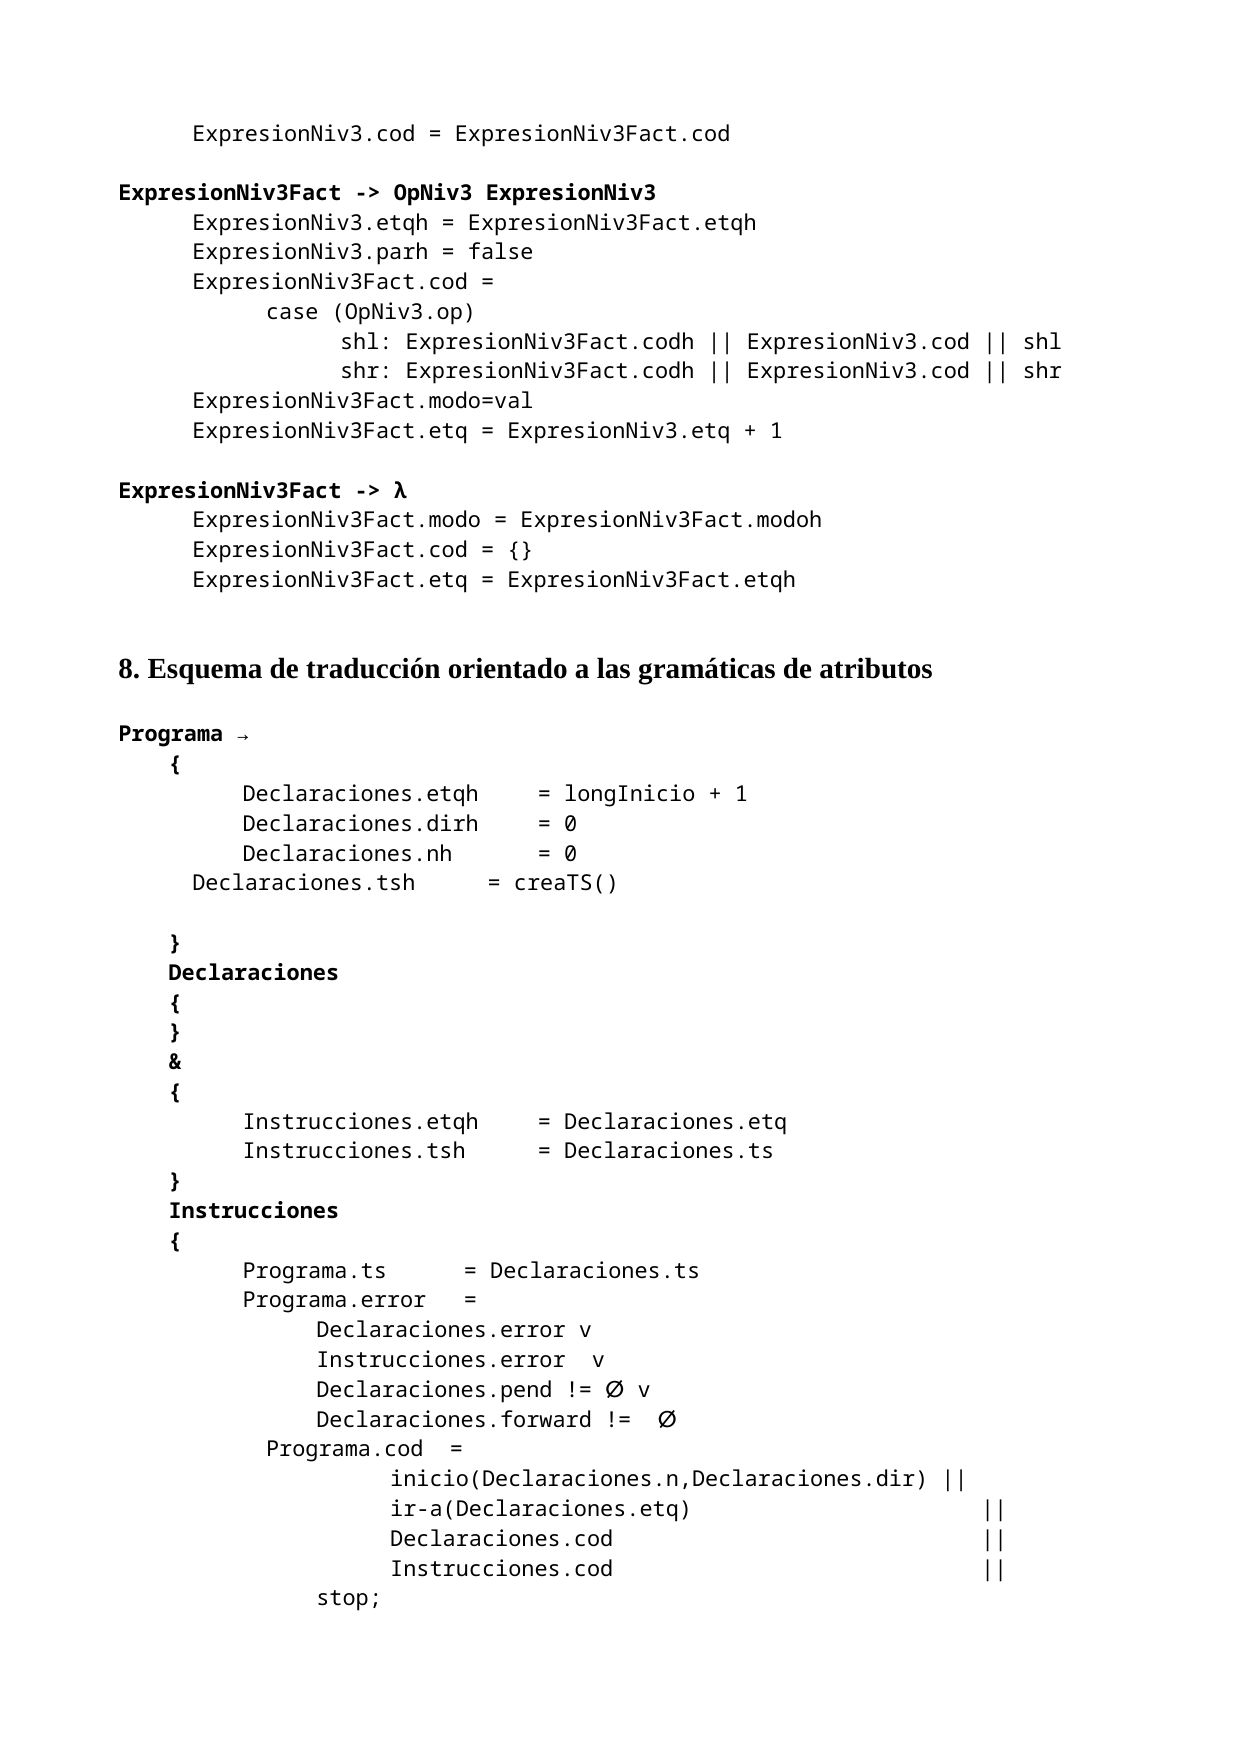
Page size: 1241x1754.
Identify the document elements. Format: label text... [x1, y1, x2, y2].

text Programa.cod = [118, 1433, 1122, 1463]
text Declaraciones.cod || [168, 1523, 1122, 1552]
text Declaraciones.etqh = longInicio + 1 [168, 778, 1122, 808]
text Instrucciones [168, 1195, 1122, 1225]
text Programa.ts = Declaraciones.ts [168, 1254, 1122, 1284]
text Instrucciones.etqh = Declaraciones.etq [168, 1106, 1122, 1135]
text & [168, 1046, 1122, 1076]
text Declaraciones.pend != ⵁ v [168, 1374, 1122, 1403]
text Declaraciones.tsh = creaTS() [118, 867, 1122, 897]
text Declaraciones.error v [168, 1314, 1122, 1344]
text ir-a(Declaraciones.etq) || [168, 1493, 1122, 1523]
text ExpresionNiv3Fact -> OpNiv3 ExpresionNiv3 [118, 177, 1122, 206]
text { [168, 748, 1122, 778]
text shr: ExpresionNiv3Fact.codh || ExpresionNiv3.cod || shr [118, 355, 1122, 385]
text { [168, 986, 1122, 1016]
text inicio(Declaraciones.n,Declaraciones.dir) || [168, 1463, 1122, 1493]
text case (OpNiv3.op) [118, 296, 1122, 326]
text ExpresionNiv3Fact.cod = [118, 266, 1122, 296]
text } [168, 1016, 1122, 1046]
text Instrucciones.tsh = Declaraciones.ts [168, 1135, 1122, 1165]
text ExpresionNiv3Fact.modo=val [118, 385, 1122, 415]
text Instrucciones.cod || [168, 1552, 1122, 1582]
text ExpresionNiv3Fact.etq = ExpresionNiv3.etq + 1 [118, 415, 1122, 445]
text Declaraciones.dirh = 0 [168, 808, 1122, 837]
text { [168, 1225, 1122, 1254]
text } [168, 927, 1122, 957]
text Programa.error = [168, 1284, 1122, 1314]
text Declaraciones.forward != ⵁ [168, 1403, 1122, 1433]
text Instrucciones.error v [168, 1344, 1122, 1374]
text Programa → [118, 718, 1122, 748]
text ExpresionNiv3.parh = false [118, 236, 1122, 266]
text { [168, 1076, 1122, 1106]
text 8. Esquema de traducción orientado a las gramáticas de atributos [118, 651, 1122, 685]
text Declaraciones [168, 957, 1122, 986]
text ExpresionNiv3Fact.etq = ExpresionNiv3Fact.etqh [118, 564, 1122, 594]
text ExpresionNiv3Fact.modo = ExpresionNiv3Fact.modoh [118, 504, 1122, 534]
text ExpresionNiv3.etqh = ExpresionNiv3Fact.etqh [118, 206, 1122, 236]
text Declaraciones.nh = 0 [168, 837, 1122, 867]
text stop; [168, 1582, 1122, 1612]
text shl: ExpresionNiv3Fact.codh || ExpresionNiv3.cod || shl [118, 326, 1122, 355]
text ExpresionNiv3Fact -> λ [118, 474, 1122, 504]
text } [168, 1165, 1122, 1195]
text ExpresionNiv3.cod = ExpresionNiv3Fact.cod [118, 118, 1122, 148]
text ExpresionNiv3Fact.cod = {} [118, 534, 1122, 564]
